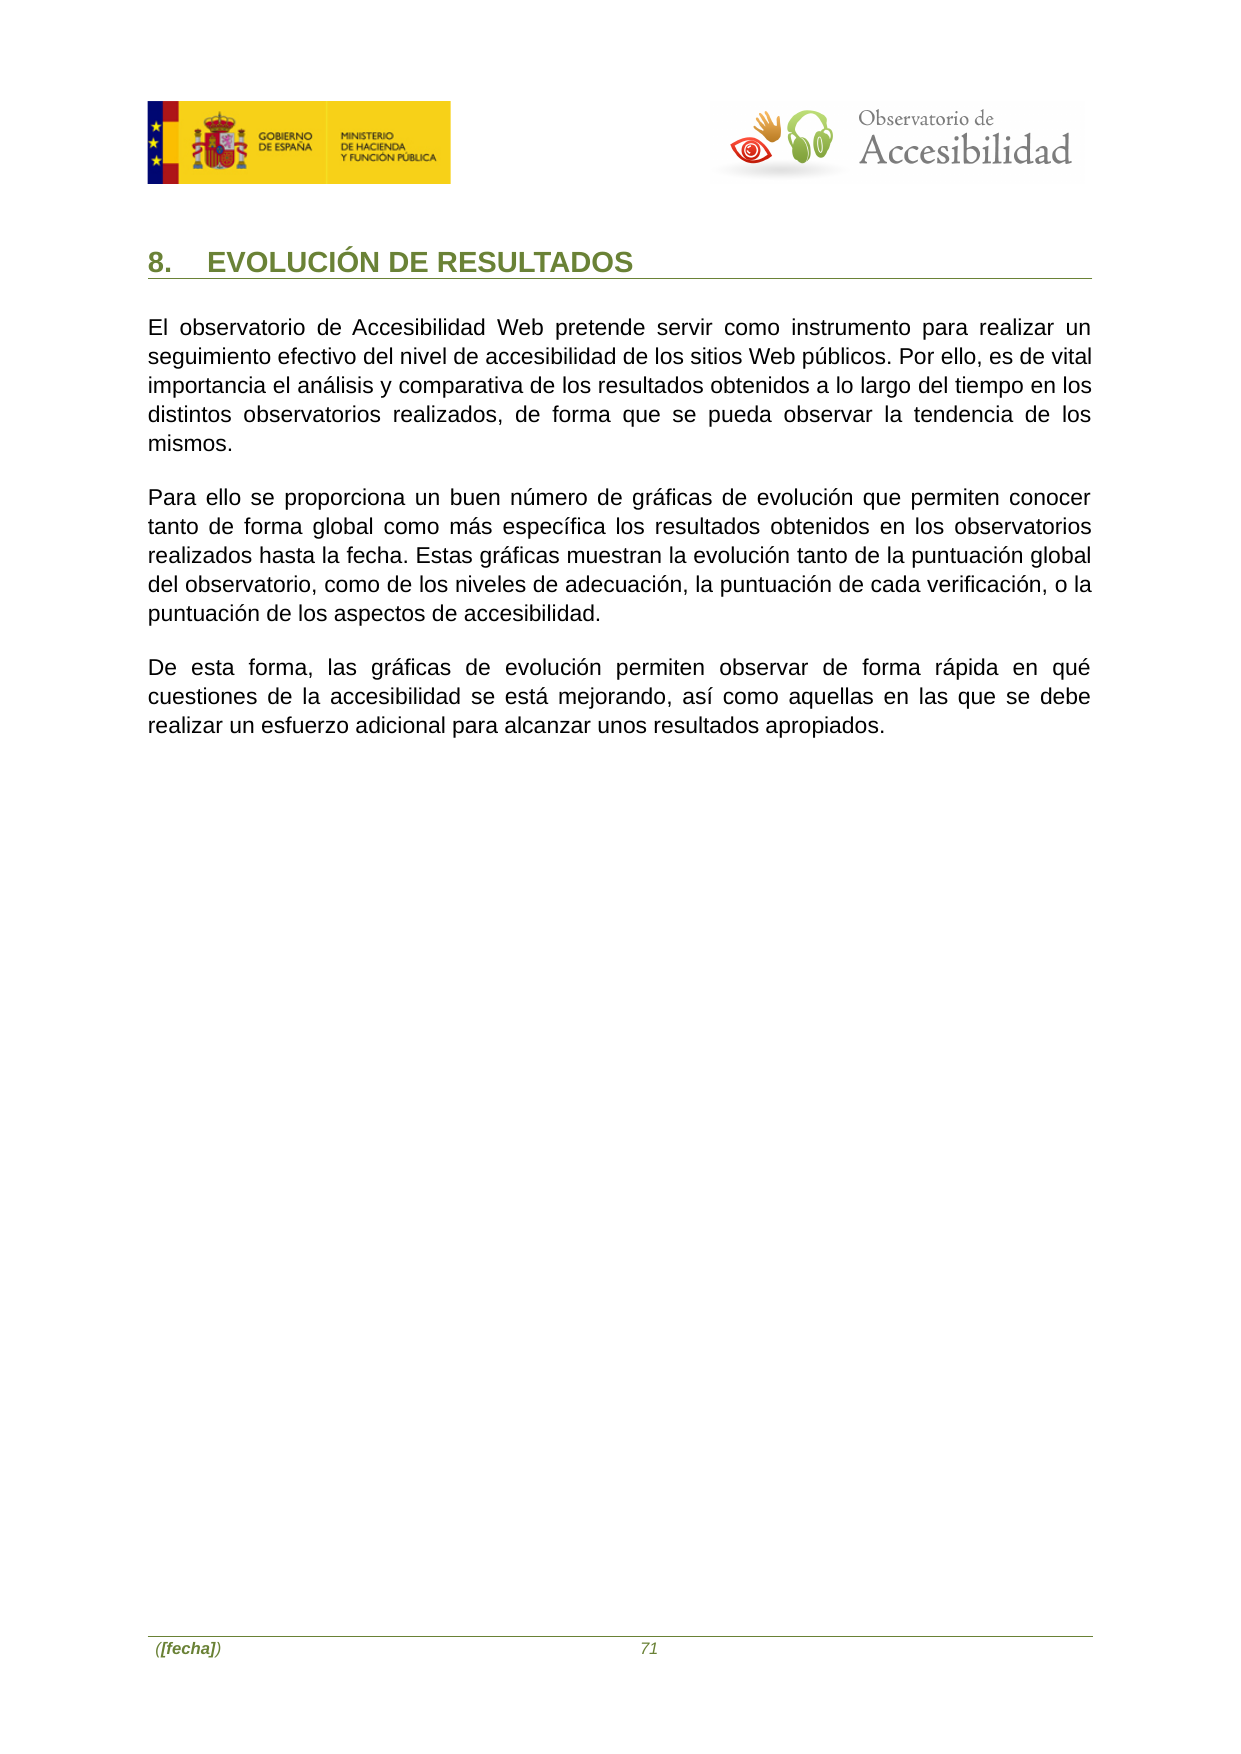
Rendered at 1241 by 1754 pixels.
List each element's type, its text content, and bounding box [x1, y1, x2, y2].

text De esta forma, las gráficas de evolución permiten observar de forma rápida en qué cuestiones de la accesibilidad se está mejorando, así como aquellas en las que se debe realizar un esfuerzo adicional para alcanzar unos resultados apropiados. [148, 654, 1092, 738]
text Para ello se proporciona un buen número de gráficas de evolución que permiten conocer tanto de forma global como más específica los resultados obtenidos en los observatorios realizados hasta la fecha. Estas gráficas muestran la evolución tanto de la puntuación global del observatorio, como de los niveles de adecuación, la puntuación de cada verificación, o la puntuación de los aspectos de accesibilidad. [148, 484, 1092, 626]
picture [710, 101, 1086, 184]
subtitle Evolución de resultados [148, 245, 1092, 278]
picture [147, 101, 451, 184]
text El observatorio de Accesibilidad Web pretende servir como instrumento para realizar un seguimiento efectivo del nivel de accesibilidad de los sitios Web públicos. Por ello, es de vital importancia el análisis y comparativa de los resultados obtenidos a lo largo del tiempo en los distintos observatorios realizados, de forma que se pueda observar la tendencia de los mismos. [148, 314, 1092, 456]
